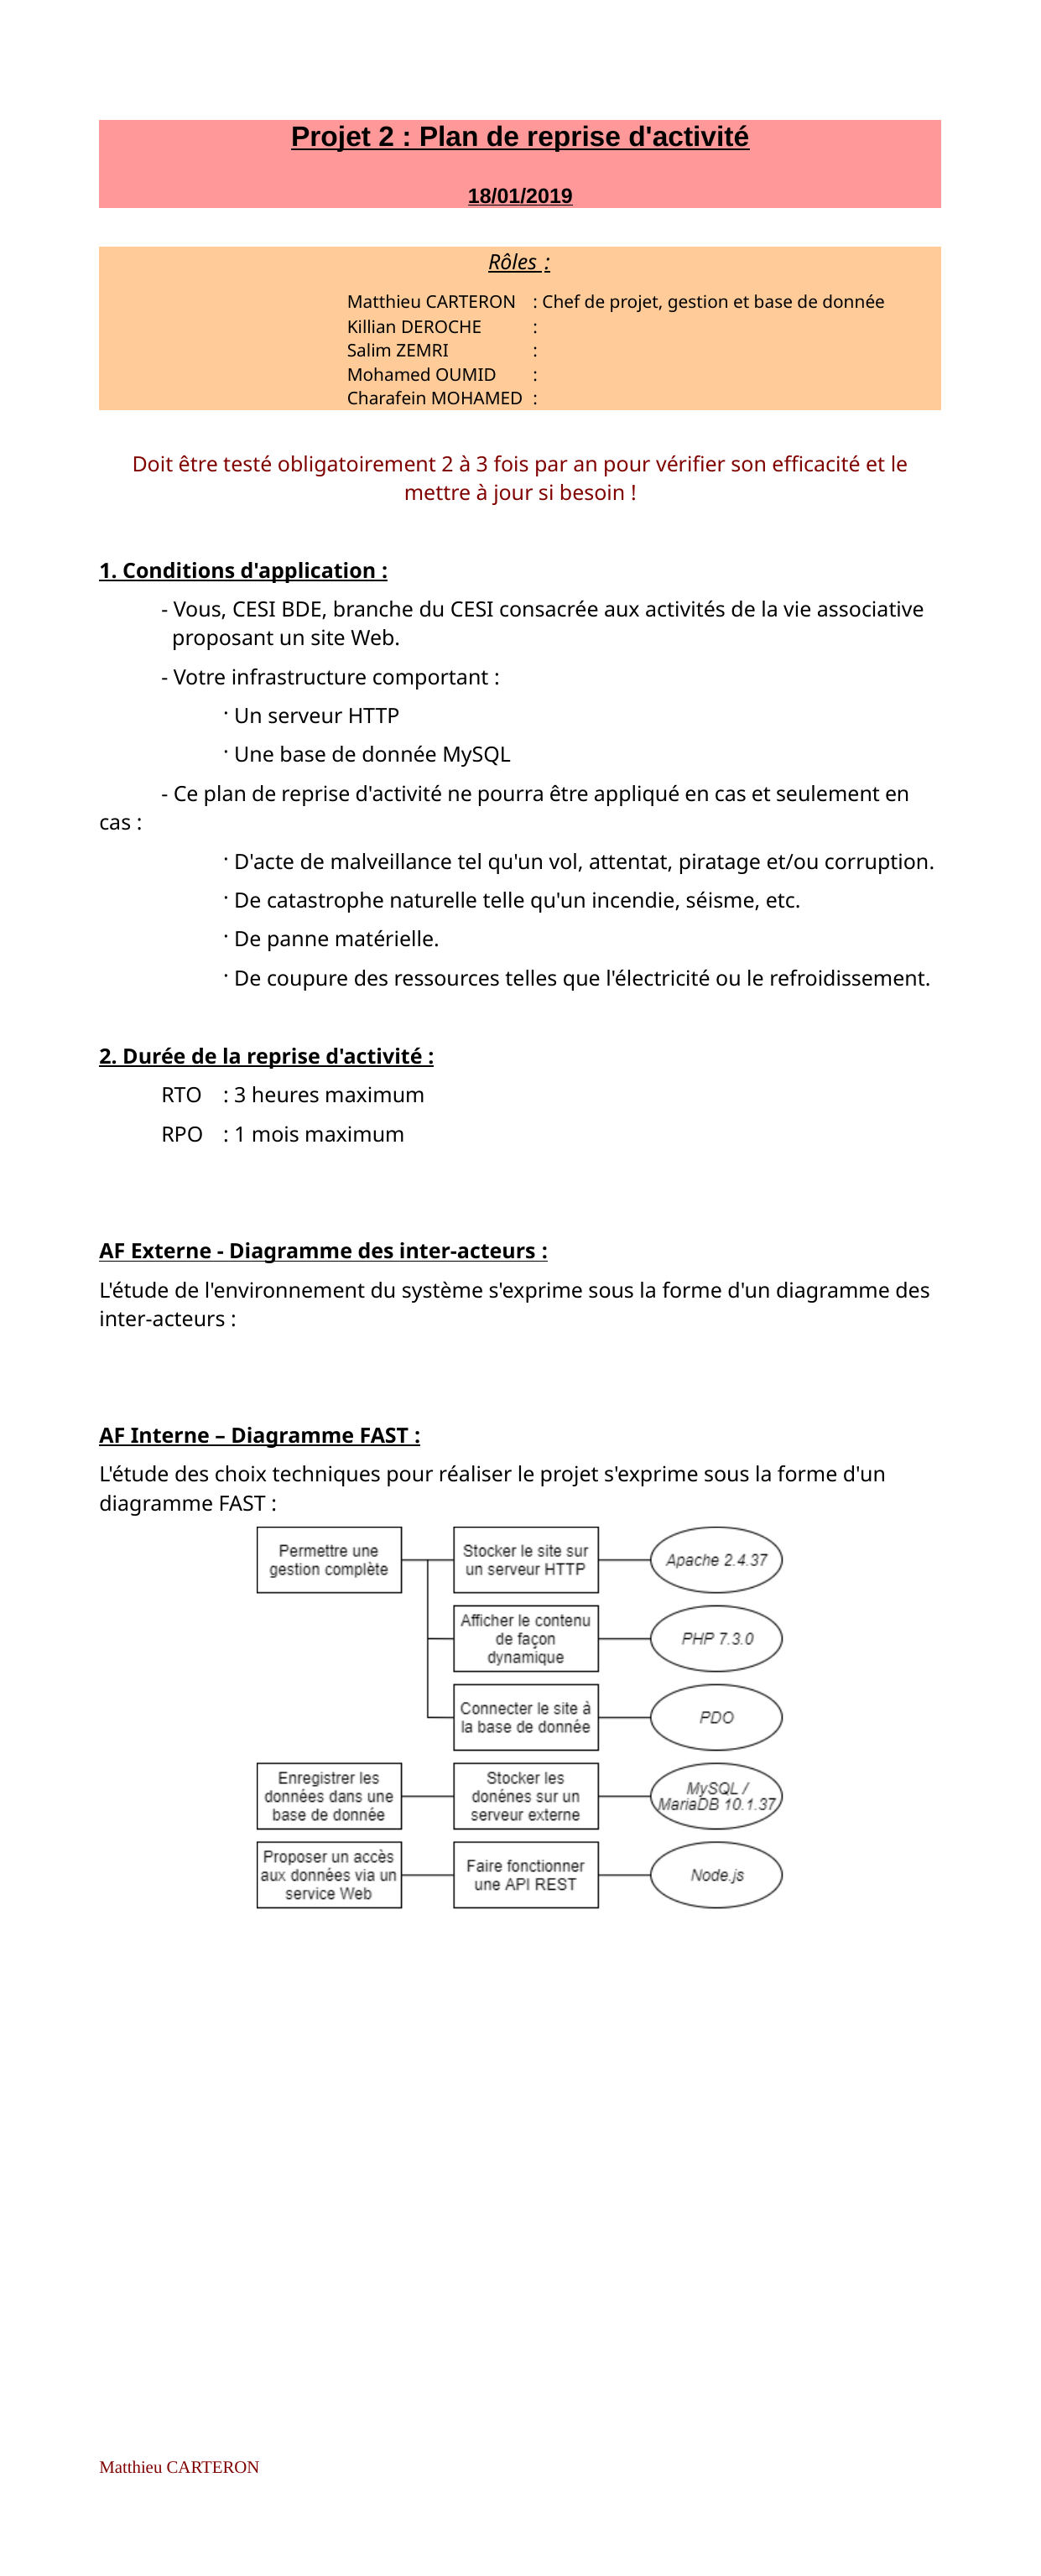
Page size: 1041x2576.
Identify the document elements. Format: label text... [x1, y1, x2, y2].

text Killian DEROCHE : [99, 315, 941, 338]
text · De catastrophe naturelle telle qu'un incendie, séisme, etc. [99, 886, 941, 914]
text - Vous, CESI BDE, branche du CESI consacrée aux activités de la vie associative proposant un site Web. [99, 595, 941, 652]
text AF Externe - Diagramme des inter-acteurs : [99, 1236, 941, 1265]
subtitle Projet 2 : Plan de reprise d'activité [99, 120, 941, 153]
text 1. Conditions d'application : [99, 555, 941, 584]
text L'étude de l'environnement du système s'exprime sous la forme d'un diagramme des inter-acteurs : [99, 1275, 941, 1332]
text AF Interne – Diagramme FAST : [99, 1421, 941, 1449]
text RPO : 1 mois maximum [99, 1119, 941, 1147]
text Charafein MOHAMED : [99, 386, 941, 410]
text Mohamed OUMID : [99, 362, 941, 386]
text · Une base de donnée MySQL [99, 740, 941, 768]
text Salim ZEMRI : [99, 338, 941, 362]
text · De coupure des ressources telles que l'électricité ou le refroidissement. [99, 963, 941, 992]
text Doit être testé obligatoirement 2 à 3 fois par an pour vérifier son efficacité et le mettre à jour si besoin ! [99, 449, 941, 506]
text Rôles : [99, 247, 941, 275]
text - Ce plan de reprise d'activité ne pourra être appliqué en cas et seulement en cas : [99, 779, 941, 836]
text Matthieu CARTERON : Chef de projet, gestion et base de donnée [99, 286, 941, 315]
subtitle 18/01/2019 [99, 184, 941, 208]
text · De panne matérielle. [99, 924, 941, 953]
text RTO : 3 heures maximum [99, 1080, 941, 1109]
picture [257, 1527, 784, 1910]
text · Un serveur HTTP [99, 701, 941, 730]
text · D'acte de malveillance tel qu'un vol, attentat, piratage et/ou corruption. [99, 846, 941, 875]
text 2. Durée de la reprise d'activité : [99, 1041, 941, 1070]
text L'étude des choix techniques pour réaliser le projet s'exprime sous la forme d'un diagramme FAST : [99, 1460, 941, 1517]
text - Votre infrastructure comportant : [99, 662, 941, 690]
